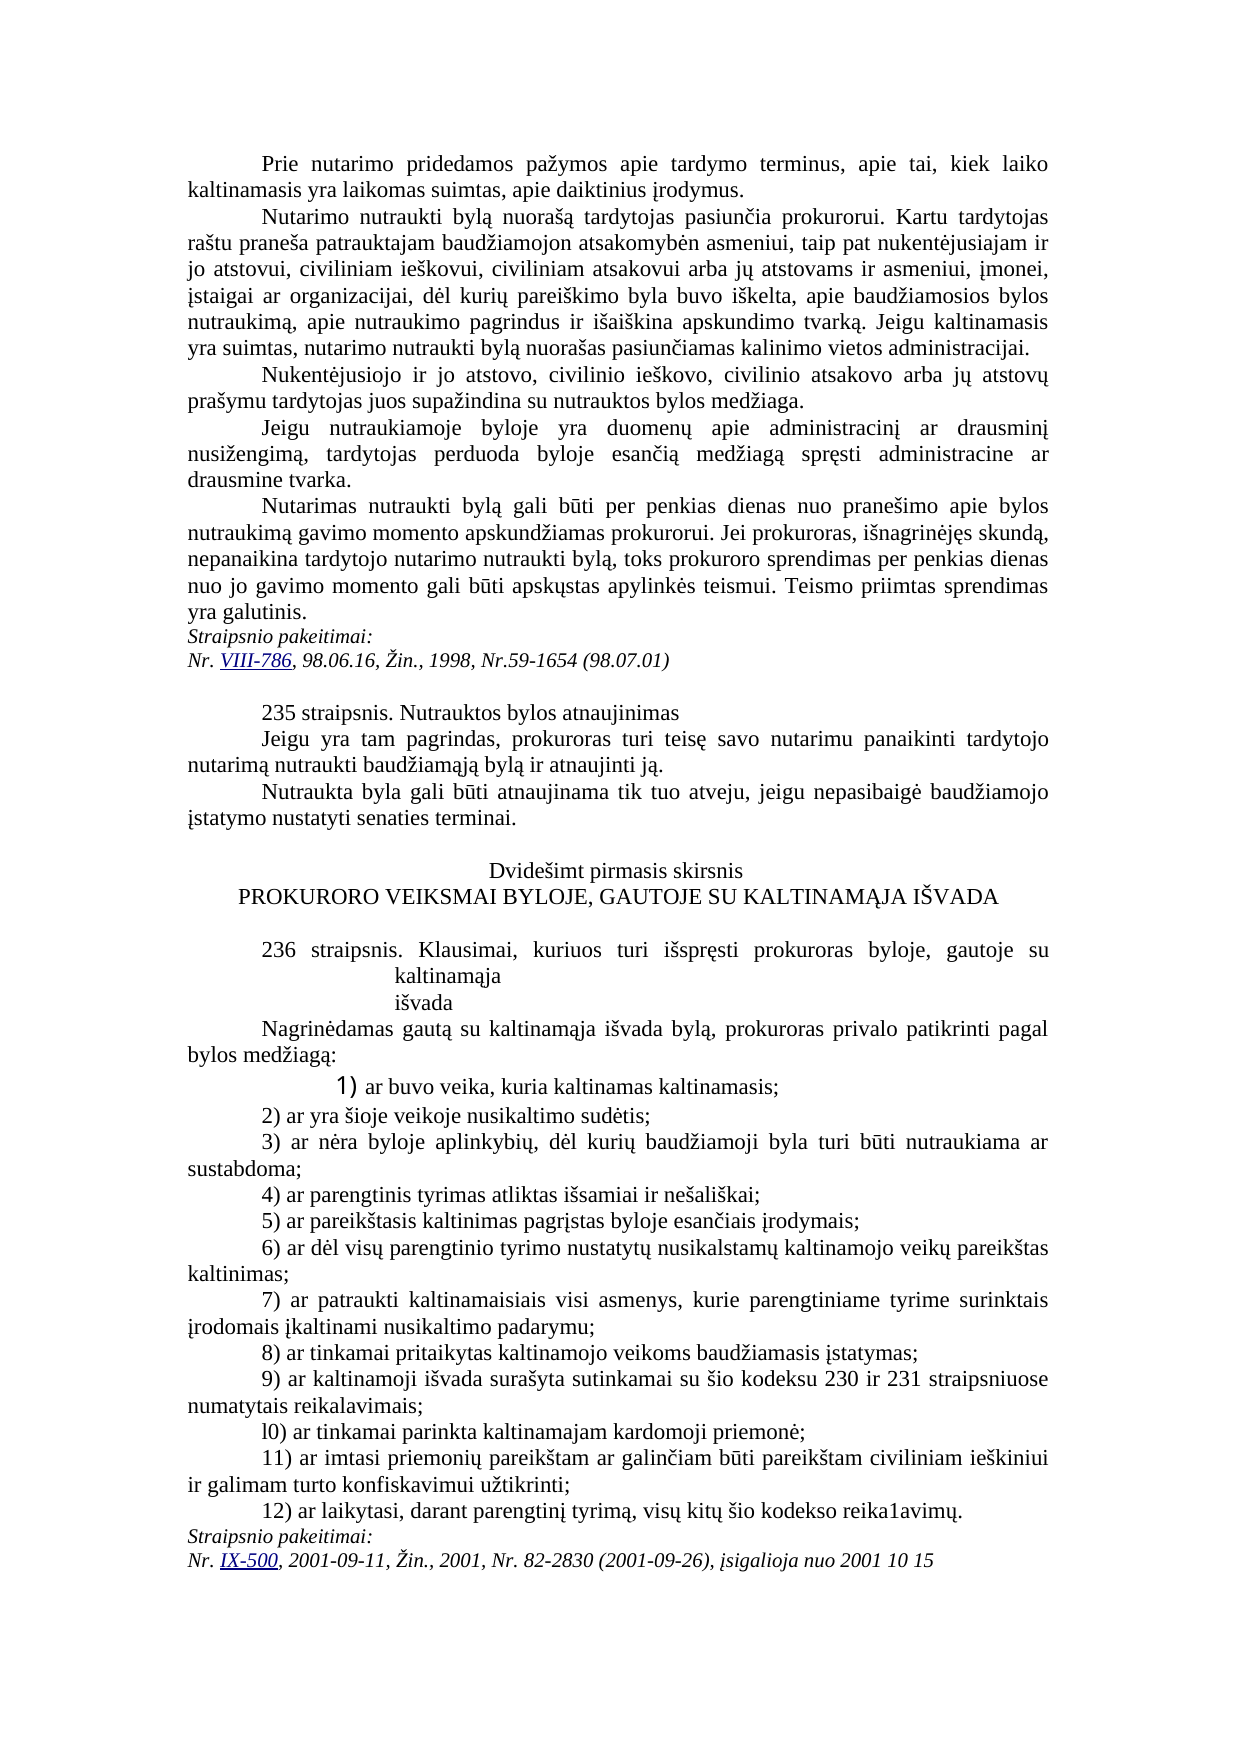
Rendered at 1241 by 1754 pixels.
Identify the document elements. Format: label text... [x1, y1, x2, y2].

text 5) ar pareikštasis kaltinimas pagrįstas byloje esančiais įrodymais; [187, 1207, 1050, 1234]
text Nukentėjusiojo ir jo atstovo, civilinio ieškovo, civilinio atsakovo arba jų atstovų prašymu tardytojas juos supažindina su nutrauktos bylos medžiaga. [187, 361, 1050, 413]
text Nutarimo nutraukti bylą nuorašą tardytojas pasiunčia prokurorui. Kartu tardytojas raštu praneša patrauktajam baudžiamojon atsakomybėn asmeniui, taip pat nukentėjusiajam ir jo atstovui, civiliniam ieškovui, civiliniam atsakovui arba jų atstovams ir asmeniui, įmonei, įstaigai ar organizacijai, dėl kurių pareiškimo byla buvo iškelta, apie baudžiamosios bylos nutraukimą, apie nutraukimo pagrindus ir išaiškina apskundimo tvarką. Jeigu kaltinamasis yra suimtas, nutarimo nutraukti bylą nuorašas pasiunčiamas kalinimo vietos administracijai. [187, 203, 1050, 361]
text 2) ar yra šioje veikoje nusikaltimo sudėtis; [187, 1102, 1050, 1128]
text 12) ar laikytasi, darant parengtinį tyrimą, visų kitų šio kodekso reika1avimų. [187, 1497, 1050, 1523]
text 11) ar imtasi priemonių pareikštam ar galinčiam būti pareikštam civiliniam ieškiniui ir galimam turto konfiskavimui užtikrinti; [187, 1444, 1050, 1497]
text 4) ar parengtinis tyrimas atliktas išsamiai ir nešališkai; [187, 1181, 1050, 1207]
list ar buvo veika, kuria kaltinamas kaltinamasis; [261, 1068, 1050, 1102]
text Straipsnio pakeitimai: [187, 1523, 1050, 1548]
text išvada [394, 989, 1050, 1015]
text l0) ar tinkamai parinkta kaltinamajam kardomoji priemonė; [187, 1418, 1050, 1444]
text Nutraukta byla gali būti atnaujinama tik tuo atveju, jeigu nepasibaigė baudžiamojo įstatymo nustatyti senaties terminai. [187, 778, 1050, 831]
text Nagrinėdamas gautą su kaltinamąja išvada bylą, prokuroras privalo patikrinti pagal bylos medžiagą: [187, 1015, 1050, 1068]
text Jeigu nutraukiamoje byloje yra duomenų apie administracinį ar drausminį nusižengimą, tardytojas perduoda byloje esančią medžiagą spręsti administracine ar drausmine tvarka. [187, 413, 1050, 493]
text 8) ar tinkamai pritaikytas kaltinamojo veikoms baudžiamasis įstatymas; [187, 1339, 1050, 1365]
text Nr. IX-500, 2001-09-11, Žin., 2001, Nr. 82-2830 (2001-09-26), įsigalioja nuo 2001 10 15 [187, 1548, 1050, 1572]
text Dvidešimt pirmasis skirsnis [187, 857, 1050, 883]
text Prie nutarimo pridedamos pažymos apie tardymo terminus, apie tai, kiek laiko kaltinamasis yra laikomas suimtas, apie daiktinius įrodymus. [187, 150, 1050, 203]
text 6) ar dėl visų parengtinio tyrimo nustatytų nusikalstamų kaltinamojo veikų pareikštas kaltinimas; [187, 1234, 1050, 1286]
text Jeigu yra tam pagrindas, prokuroras turi teisę savo nutarimu panaikinti tardytojo nutarimą nutraukti baudžiamąją bylą ir atnaujinti ją. [187, 725, 1050, 778]
text Straipsnio pakeitimai: [187, 624, 1050, 648]
text 7) ar patraukti kaltinamaisiais visi asmenys, kurie parengtiniame tyrime surinktais įrodomais įkaltinami nusikaltimo padarymu; [187, 1286, 1050, 1339]
text 9) ar kaltinamoji išvada surašyta sutinkamai su šio kodeksu 230 ir 231 straipsniuose numatytais reikalavimais; [187, 1365, 1050, 1418]
text 235 straipsnis. Nutrauktos bylos atnaujinimas [187, 699, 1050, 725]
text Nutarimas nutraukti bylą gali būti per penkias dienas nuo pranešimo apie bylos nutraukimą gavimo momento apskundžiamas prokurorui. Jei prokuroras, išnagrinėjęs skundą, nepanaikina tardytojo nutarimo nutraukti bylą, toks prokuroro sprendimas per penkias dienas nuo jo gavimo momento gali būti apskųstas apylinkės teismui. Teismo priimtas sprendimas yra galutinis. [187, 493, 1050, 624]
text Nr. VIII-786, 98.06.16, Žin., 1998, Nr.59-1654 (98.07.01) [187, 648, 1050, 672]
text 3) ar nėra byloje aplinkybių, dėl kurių baudžiamoji byla turi būti nutraukiama ar sustabdoma; [187, 1128, 1050, 1181]
text PROKURORO VEIKSMAI BYLOJE, GAUTOJE SU KALTINAMĄJA IŠVADA [187, 883, 1050, 910]
text 236 straipsnis. Klausimai, kuriuos turi išspręsti prokuroras byloje, gautoje su kaltinamąja [261, 936, 1050, 989]
